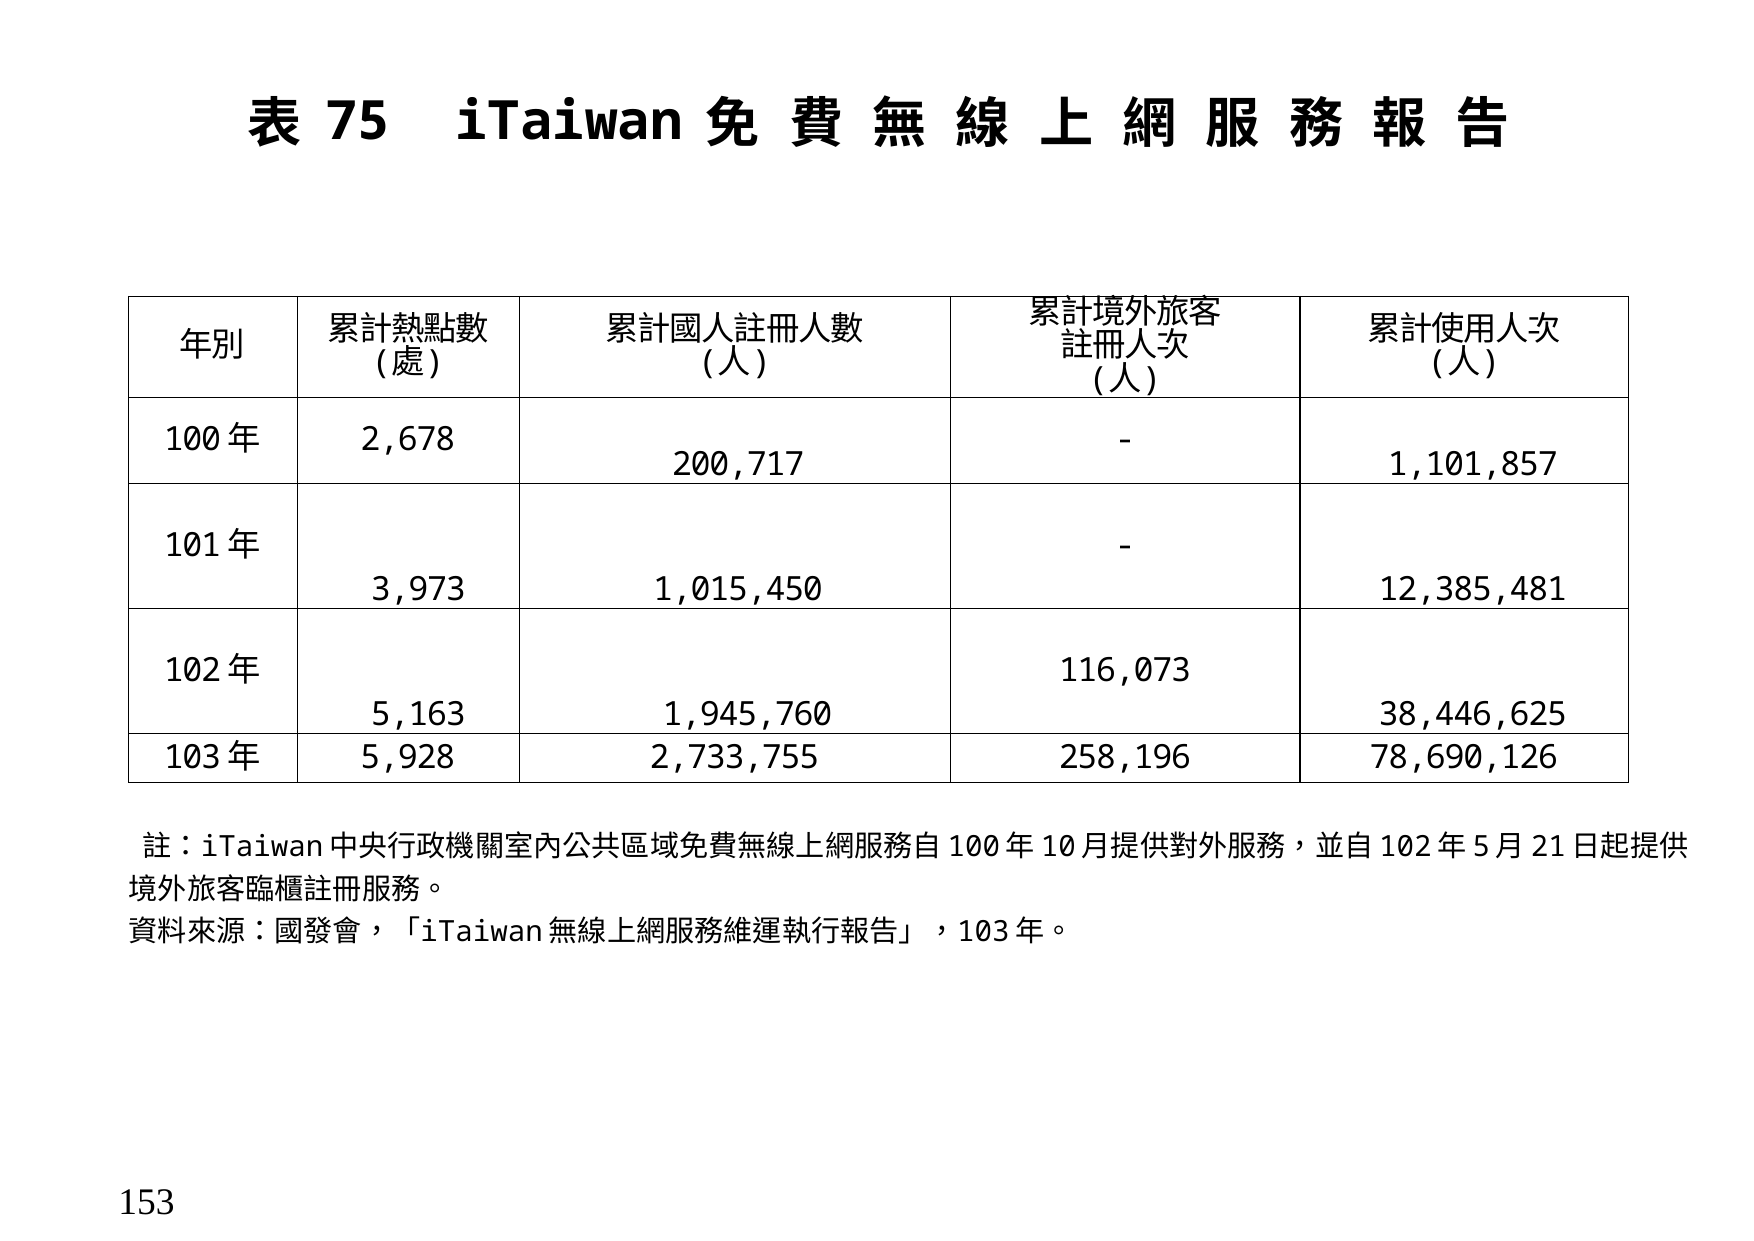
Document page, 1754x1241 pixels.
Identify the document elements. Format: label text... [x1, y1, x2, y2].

table_cell - [951, 484, 1299, 608]
table_cell 5,163 [298, 609, 519, 733]
table_cell 100年 [129, 398, 297, 483]
text 註：iTaiwan中央行政機關室內公共區域免費無線上網服務自100年10月提供對外服務，並自102年5月21日起提供境外旅客臨櫃註冊服務。 [55, 823, 1698, 908]
table_cell 200,717 [520, 398, 950, 483]
table_cell 1,101,857 [1301, 398, 1628, 483]
table_cell 116,073 [951, 609, 1299, 733]
table_cell 102年 [129, 609, 297, 733]
table_cell 258,196 [951, 734, 1299, 782]
table_cell 101年 [129, 484, 297, 608]
text 資料來源：國發會，「iTaiwan無線上網服務維運執行報告」，103年。 [128, 908, 1698, 950]
table_cell 1,015,450 [520, 484, 950, 608]
table_header 累計境外旅客 註冊人次 (人) [951, 297, 1299, 397]
table_cell 3,973 [298, 484, 519, 608]
table_cell 78,690,126 [1301, 734, 1628, 782]
table_cell 1,945,760 [520, 609, 950, 733]
table_cell 2,678 [298, 398, 519, 483]
table_header 累計使用人次 (人) [1301, 297, 1628, 397]
table_cell 2,733,755 [520, 734, 950, 782]
table_cell 5,928 [298, 734, 519, 782]
table_cell 103年 [129, 734, 297, 782]
table_header 累計國人註冊人數 (人) [520, 297, 950, 397]
table_header 年別 [129, 297, 297, 397]
table_cell - [951, 398, 1299, 483]
table_header 累計熱點數 (處) [298, 297, 519, 397]
table_cell 38,446,625 [1301, 609, 1628, 733]
table_cell 12,385,481 [1301, 484, 1628, 608]
subtitle 表75 iTaiwan免費無線上網服務報告 [128, 46, 1628, 171]
